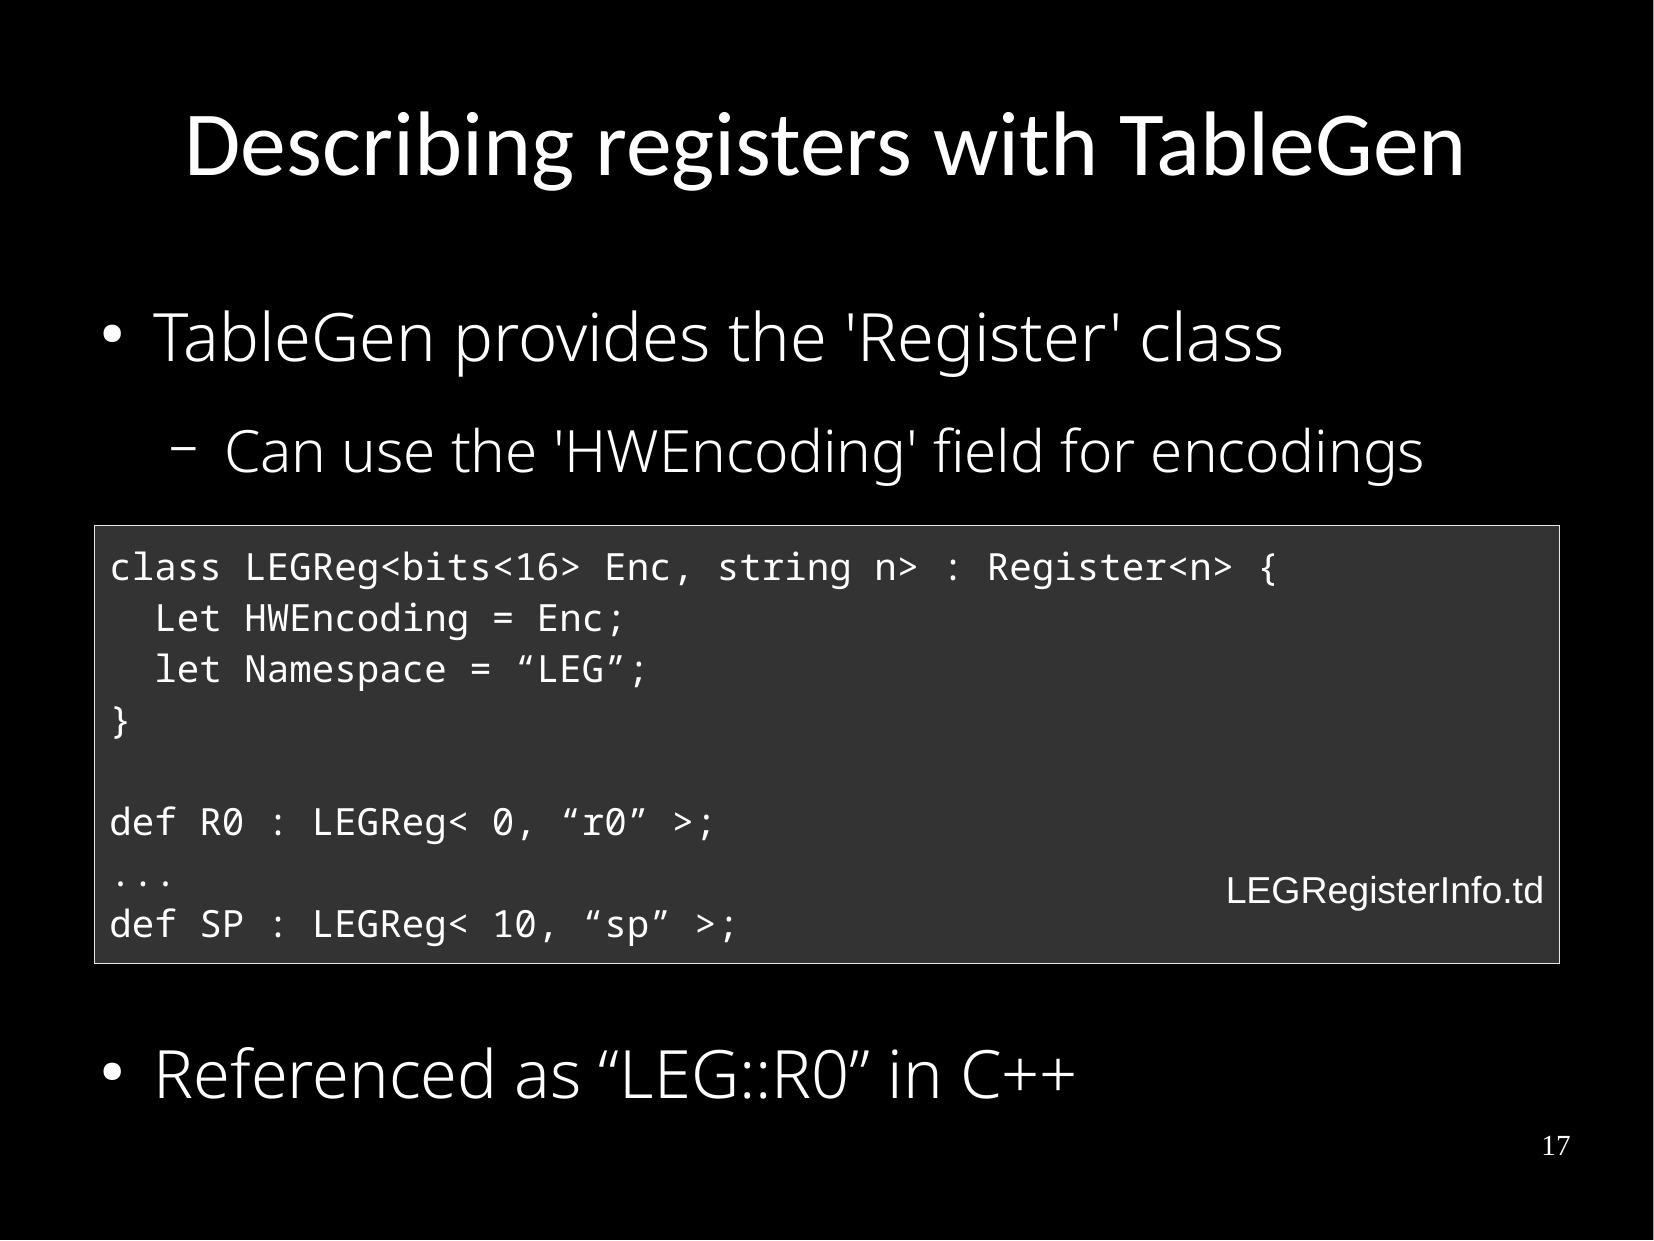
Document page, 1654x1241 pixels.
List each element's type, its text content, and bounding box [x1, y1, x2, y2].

list TableGen provides the 'Register' class Can use the 'HWEncoding' field for encodings Referenced as “LEG::R0” in C++ [82, 290, 1571, 1146]
title Describing registers with TableGen [82, 45, 1571, 261]
text_box LEGRegisterInfo.td [992, 862, 1560, 932]
text_box class LEGReg<bits<16> Enc, string n> : Register<n> { Let HWEncoding = Enc; let Namespace = “LEG”; } def R0 : LEGReg< 0, “r0” >; ... def SP : LEGReg< 10, “sp” >; [94, 525, 1560, 920]
